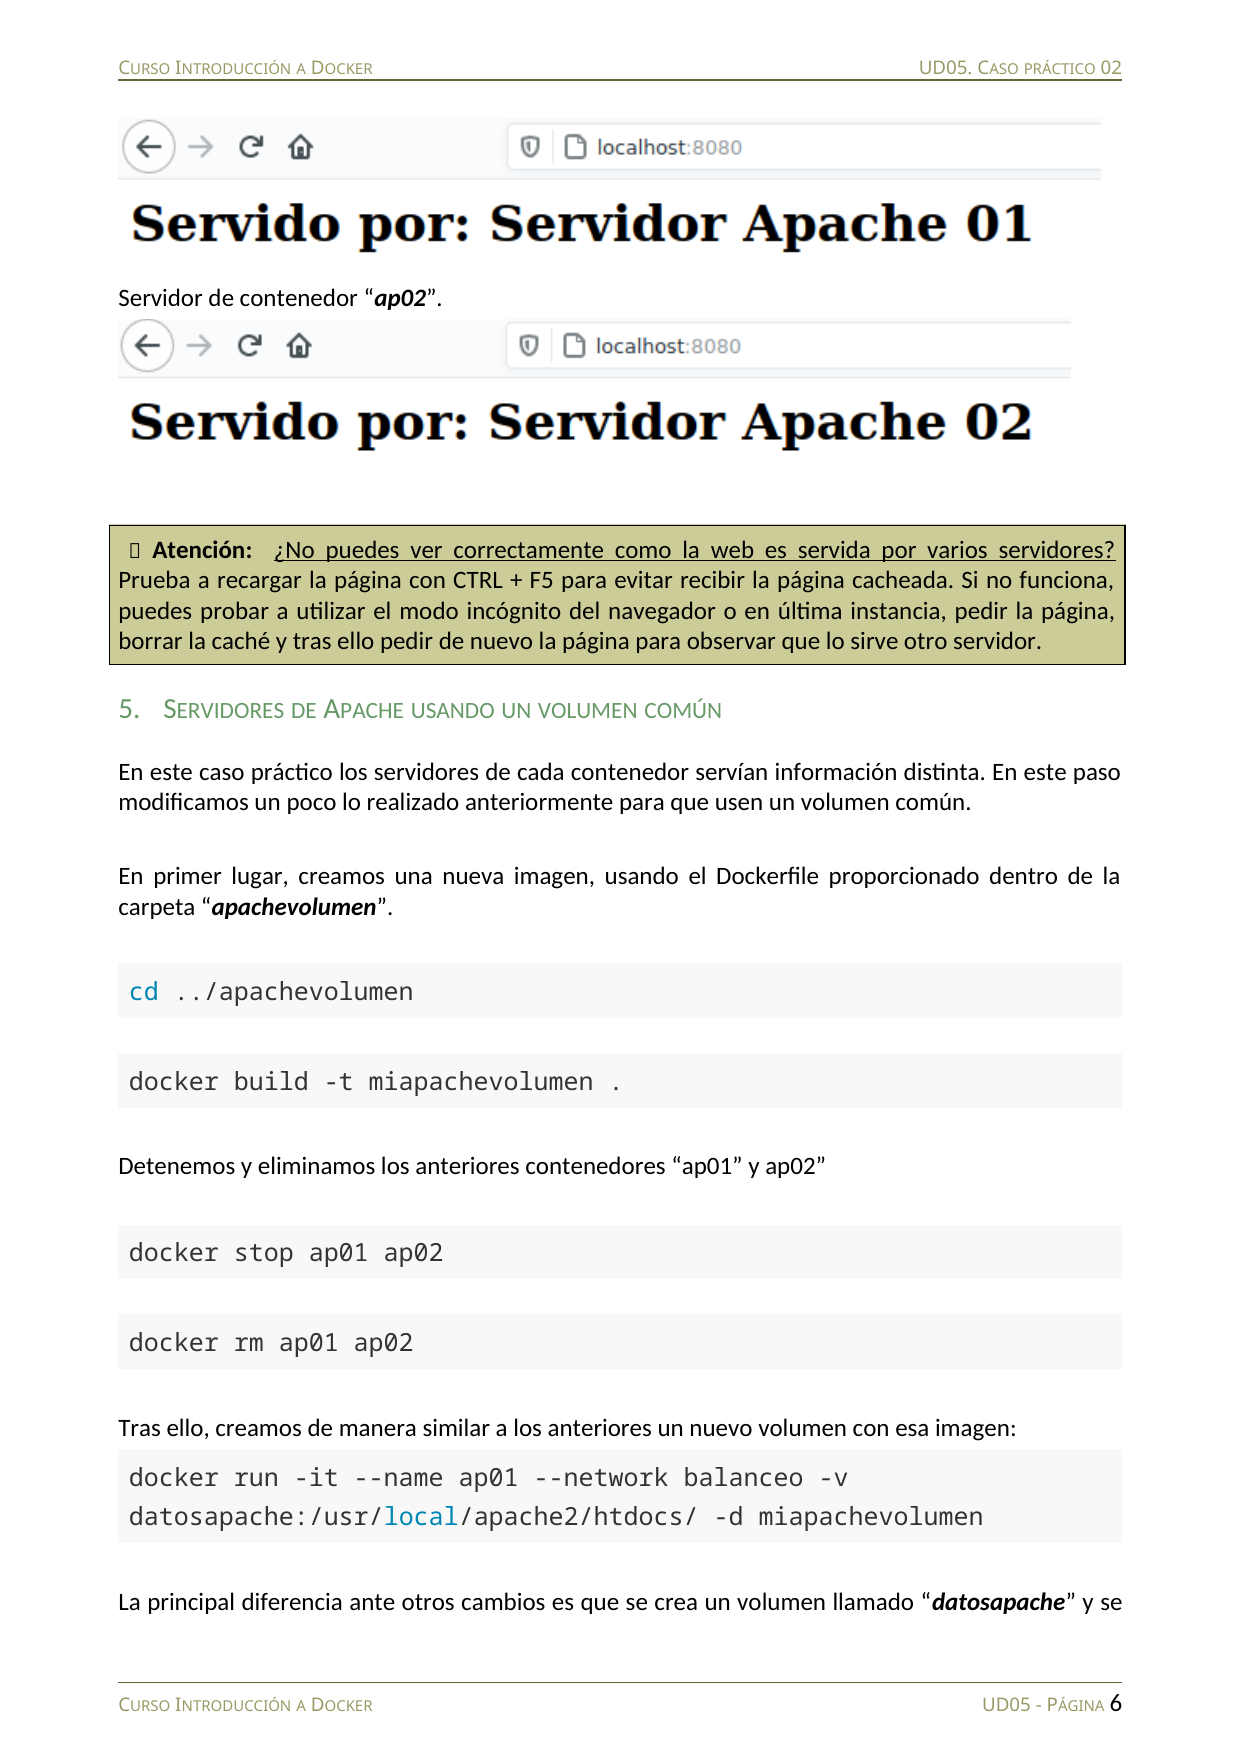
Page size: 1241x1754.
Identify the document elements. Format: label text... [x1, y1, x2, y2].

table_header docker stop ap01 ap02 [118, 1225, 1122, 1279]
table_header cd ../apachevolumen [118, 963, 1122, 1018]
text ❕ Atención: ¿No puedes ver correctamente como la web es servida por varios servidores? Prueba a recargar la página con CTRL + F5 para evitar recibir la página cacheada. Si no funciona, puedes probar a utilizar el modo incógnito del navegador o en última instancia, pedir la página, borrar la caché y tras ello pedir de nuevo la página para observar que lo sirve otro servidor. [110, 526, 1124, 664]
text En este caso práctico los servidores de cada contenedor servían información distinta. En este paso modificamos un poco lo realizado anteriormente para que usen un volumen común. [118, 756, 1122, 817]
table_header docker build -t miapachevolumen . [118, 1053, 1122, 1108]
text En primer lugar, creamos una nueva imagen, usando el Dockerfile proporcionado dentro de la carpeta “apachevolumen”. [118, 860, 1122, 921]
text La principal diferencia ante otros cambios es que se crea un volumen llamado “datosapache” y se [118, 1586, 1122, 1617]
table_header docker run -it --name ap01 --network balanceo -v datosapache:/usr/local/apache2/htdocs/ -d miapachevolumen [118, 1449, 1122, 1543]
picture [118, 319, 1072, 479]
table_header docker rm ap01 ap02 [118, 1314, 1122, 1369]
subtitle Servidores de Apache usando un volumen común [118, 690, 1122, 726]
text Servidor de contenedor “ap02”. [118, 282, 1122, 313]
picture [118, 118, 1101, 276]
text Detenemos y eliminamos los anteriores contenedores “ap01” y ap02” [118, 1151, 1122, 1181]
text Tras ello, creamos de manera similar a los anteriores un nuevo volumen con esa imagen: [118, 1412, 1122, 1443]
